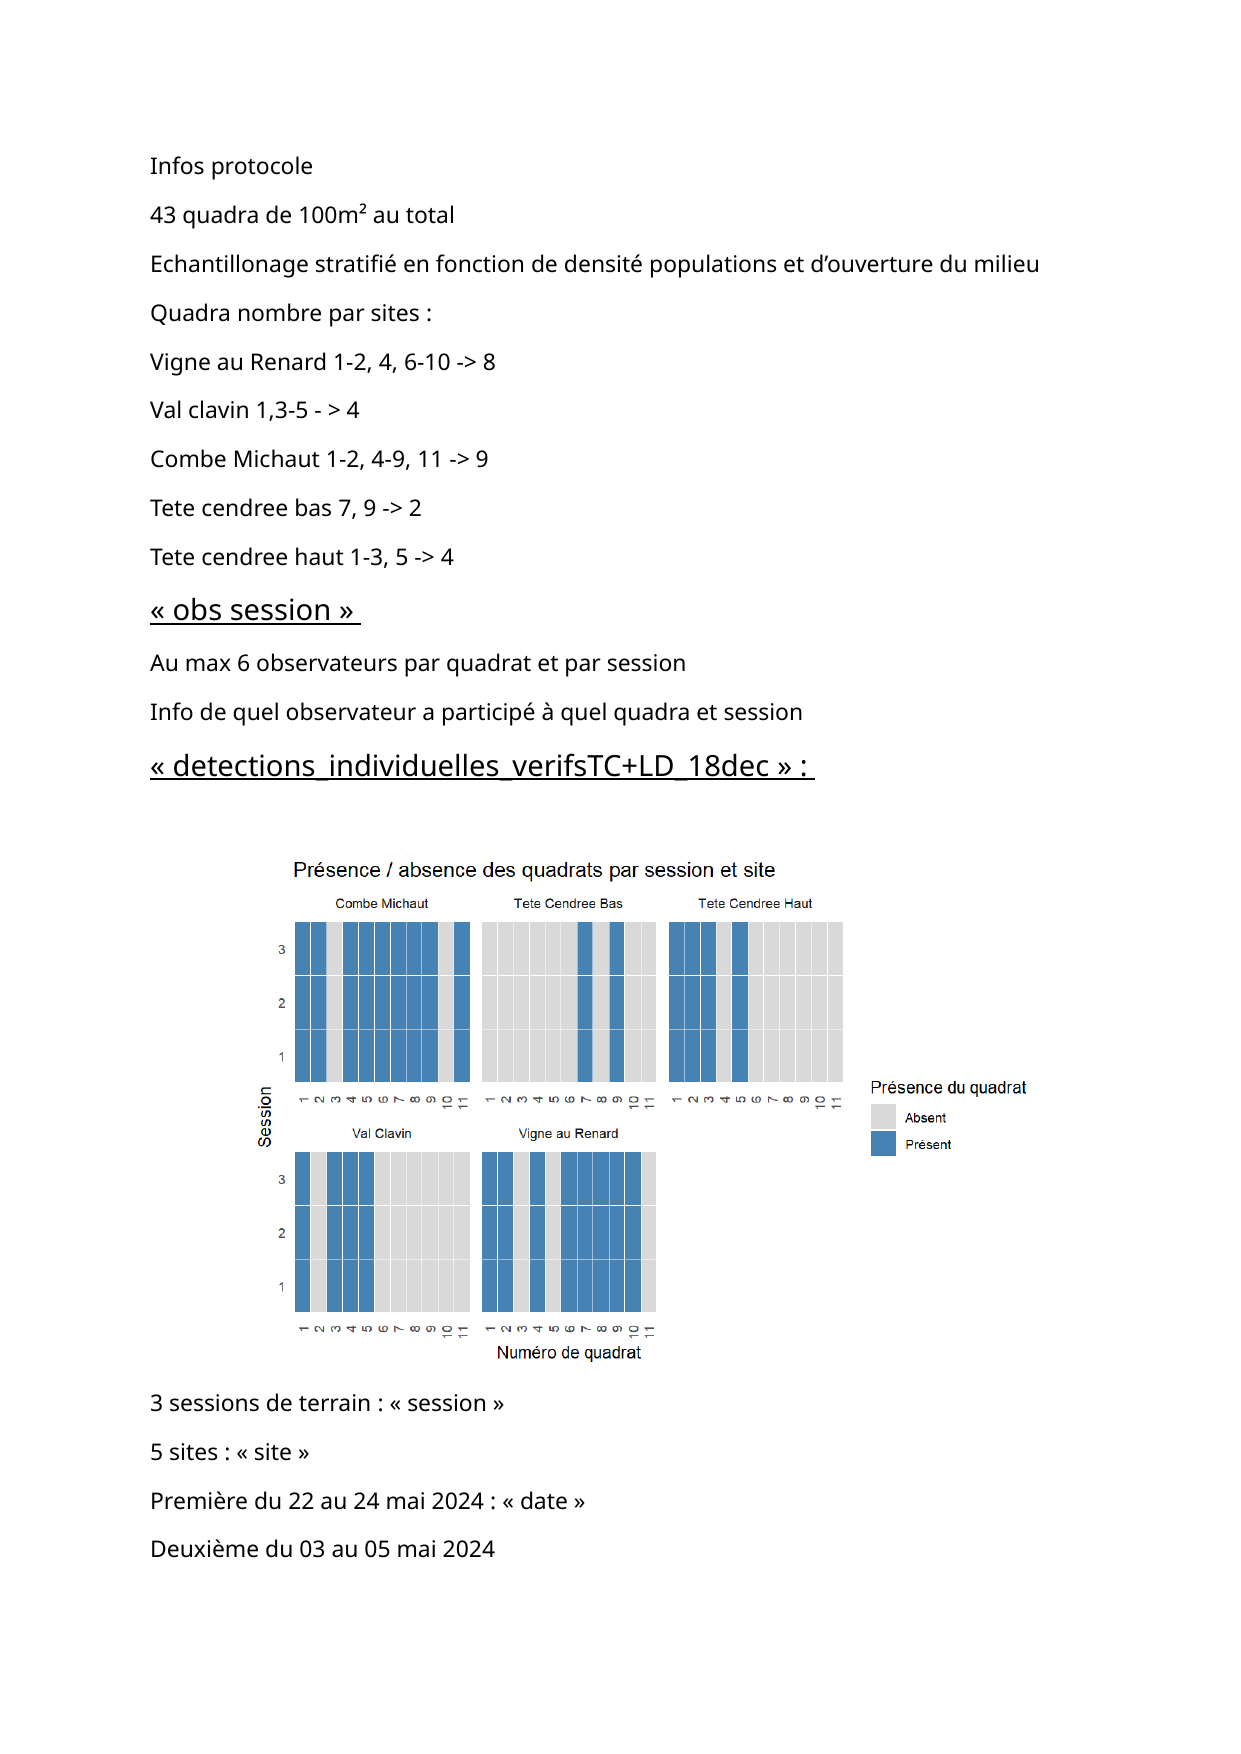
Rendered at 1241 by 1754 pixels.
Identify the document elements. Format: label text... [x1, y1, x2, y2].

text 3 sessions de terrain : « session » [150, 1387, 1090, 1418]
text 5 sites : « site » [150, 1436, 1090, 1467]
text Deuxième du 03 au 05 mai 2024 [150, 1533, 1090, 1565]
text Combe Michaut 1-2, 4-9, 11 -> 9 [150, 443, 1090, 474]
text 43 quadra de 100m² au total [150, 199, 1090, 230]
text « obs session » [150, 590, 1090, 629]
text Quadra nombre par sites : [150, 297, 1090, 328]
text Tete cendree bas 7, 9 -> 2 [150, 492, 1090, 523]
text Infos protocole [150, 150, 1090, 181]
text Vigne au Renard 1-2, 4, 6-10 -> 8 [150, 345, 1090, 377]
text Première du 22 au 24 mai 2024 : « date » [150, 1484, 1090, 1516]
text Val clavin 1,3-5 - > 4 [150, 394, 1090, 426]
text Au max 6 observateurs par quadrat et par session [150, 647, 1090, 678]
text Tete cendree haut 1-3, 5 -> 4 [150, 541, 1090, 572]
text Echantillonage stratifié en fonction de densité populations et d’ouverture du milieu [150, 248, 1090, 279]
text Info de quel observateur a participé à quel quadra et session [150, 696, 1090, 727]
text « detections_individuelles_verifsTC+LD_18dec » : [150, 745, 1090, 784]
